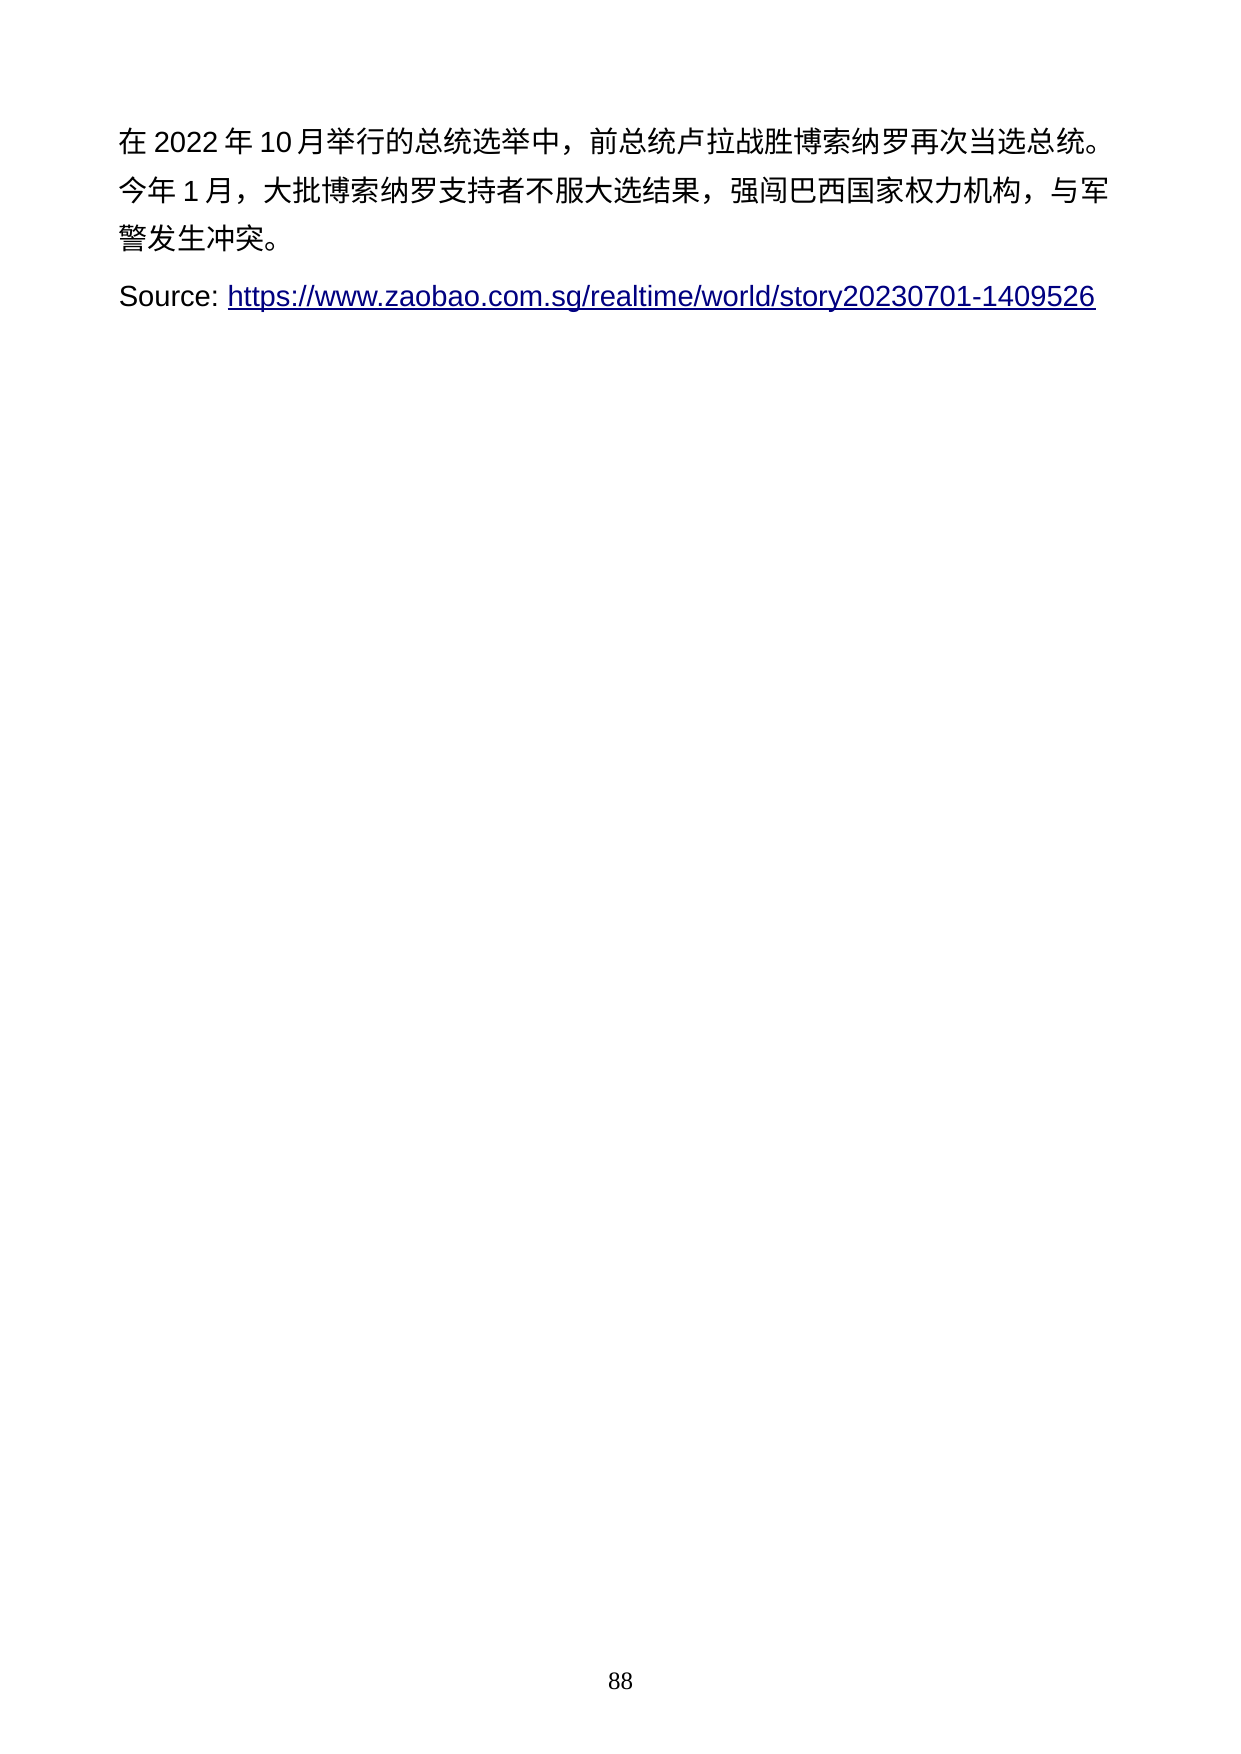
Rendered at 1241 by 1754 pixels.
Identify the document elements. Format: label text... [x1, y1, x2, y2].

text Source: https://www.zaobao.com.sg/realtime/world/story20230701-1409526 [118, 279, 1122, 312]
text 在2022年10月举行的总统选举中，前总统卢拉战胜博索纳罗再次当选总统。今年1月，大批博索纳罗支持者不服大选结果，强闯巴西国家权力机构，与军警发生冲突。 [118, 118, 1122, 258]
